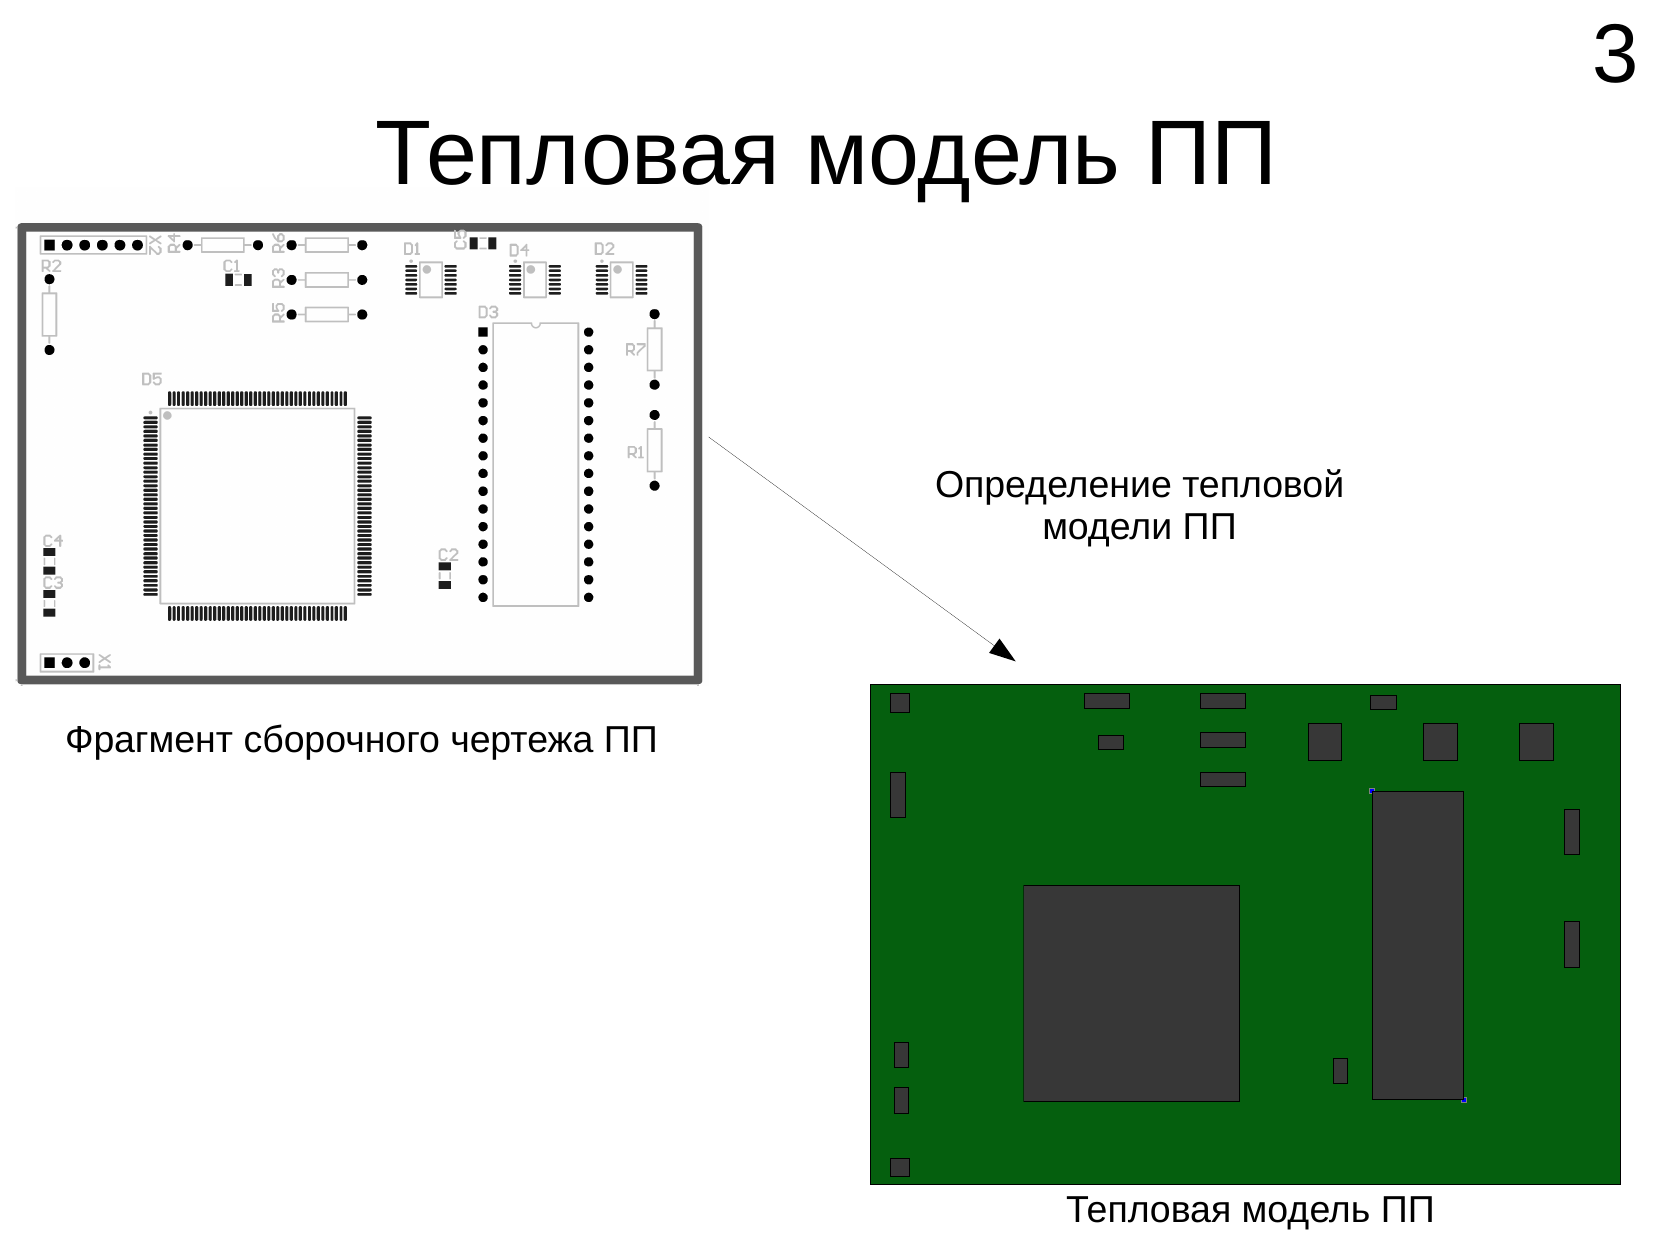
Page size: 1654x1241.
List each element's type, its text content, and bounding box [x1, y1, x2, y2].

text_box Тепловая модель ПП [1051, 1181, 1451, 1238]
picture [850, 673, 1637, 1193]
text_box Фрагмент сборочного чертежа ПП [50, 710, 674, 768]
title Тепловая модель ПП [82, 49, 1571, 257]
text_box 3 [1577, 0, 1654, 108]
picture [15, 187, 709, 686]
text_box Определение тепловой модели ПП [874, 456, 1406, 556]
